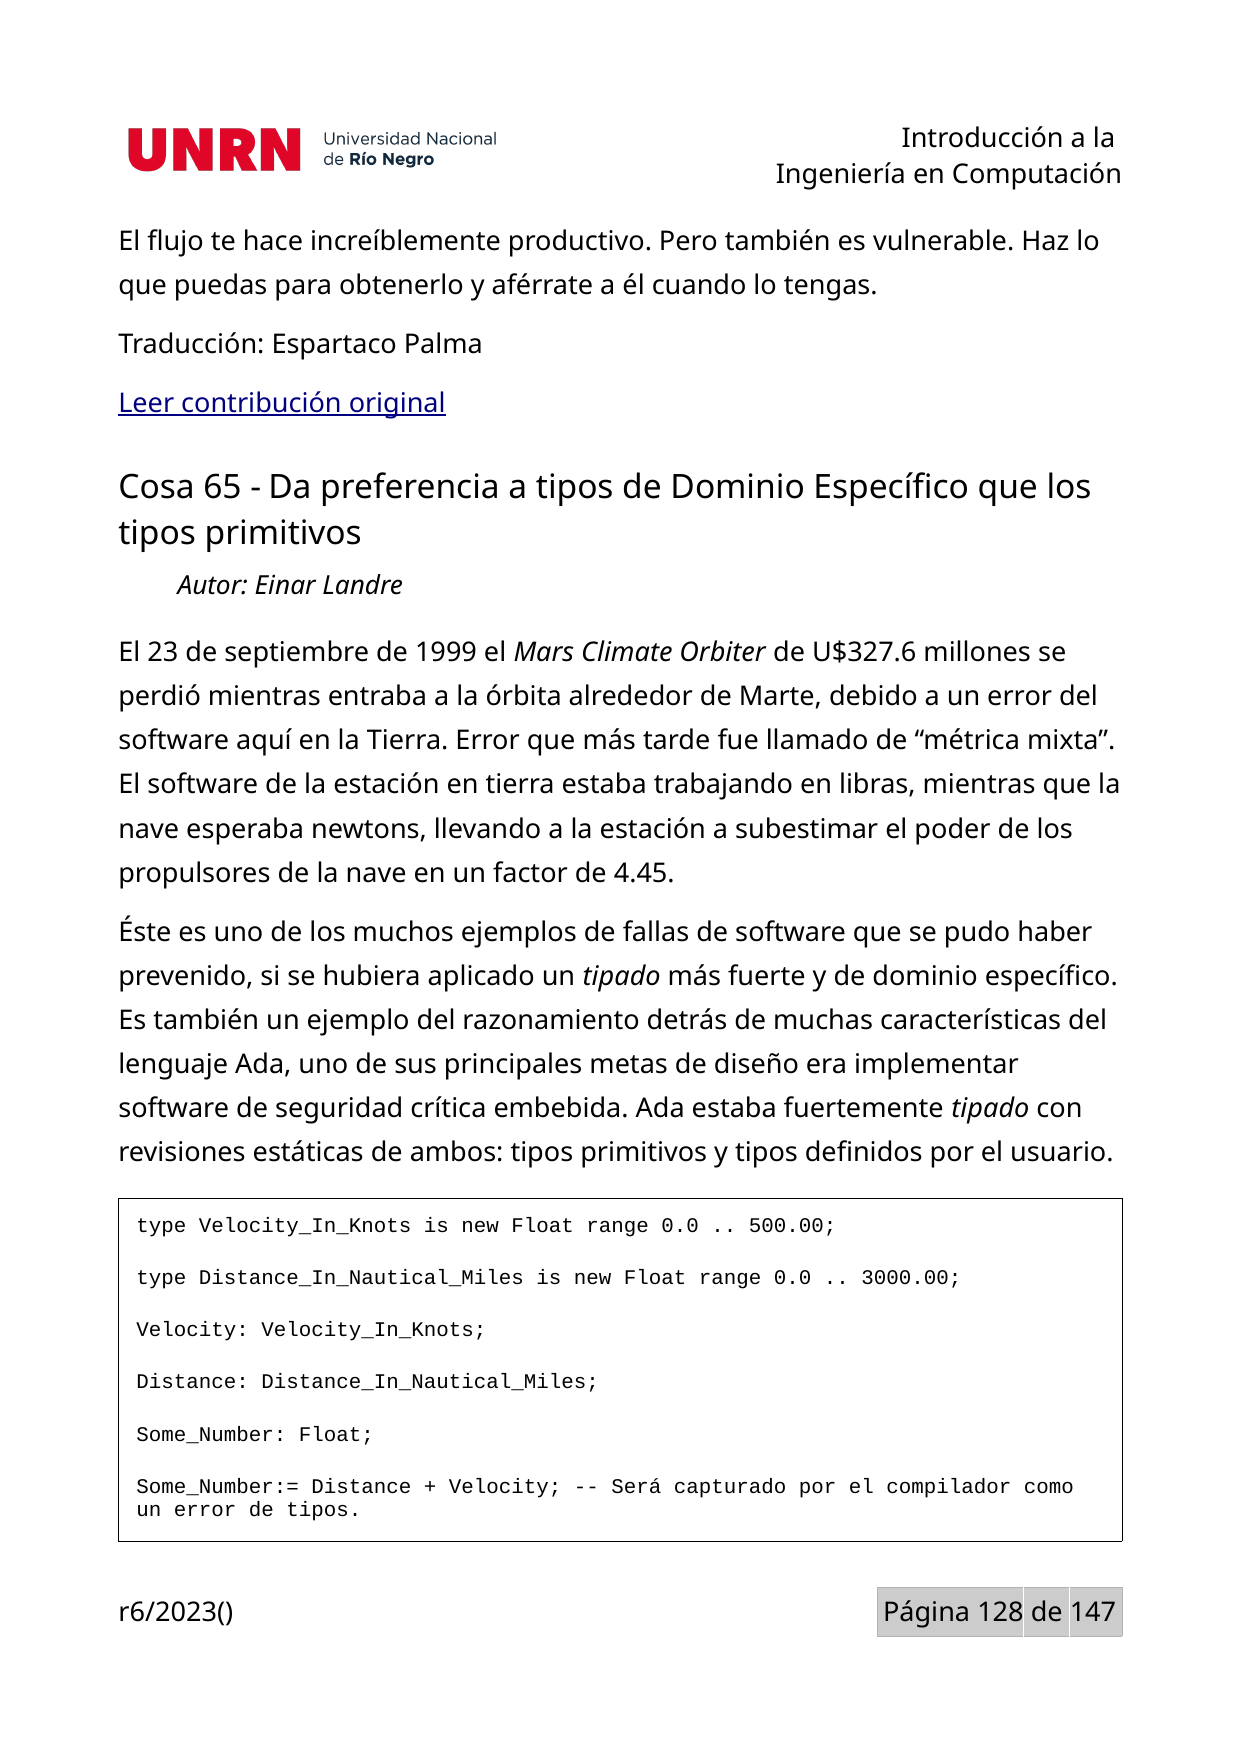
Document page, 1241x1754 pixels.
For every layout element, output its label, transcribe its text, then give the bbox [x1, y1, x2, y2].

text type Distance_In_Nautical_Miles is new Float range 0.0 .. 3000.00; [119, 1249, 1122, 1291]
subtitle Da preferencia a tipos de Dominio Específico que los tipos primitivos [118, 463, 1122, 554]
text Some_Number:= Distance + Velocity; -- Será capturado por el compilador como un error de tipos. [119, 1458, 1122, 1541]
text El flujo te hace increíblemente productivo. Pero también es vulnerable. Haz lo que puedas para obtenerlo y aférrate a él cuando lo tengas. [118, 221, 1122, 302]
text Éste es uno de los muchos ejemplos de fallas de software que se pudo haber prevenido, si se hubiera aplicado un tipado más fuerte y de dominio específico. Es también un ejemplo del razonamiento detrás de muchas características del lenguaje Ada, uno de sus principales metas de diseño era implementar software de seguridad crítica embebida. Ada estaba fuertemente tipado con revisiones estáticas de ambos: tipos primitivos y tipos definidos por el usuario. [118, 912, 1122, 1170]
text Autor: Einar Landre [177, 567, 1122, 602]
picture [118, 118, 505, 180]
text Some_Number: Float; [119, 1406, 1122, 1447]
text Leer contribución original [118, 383, 1122, 420]
text type Velocity_In_Knots is new Float range 0.0 .. 500.00; [119, 1199, 1122, 1239]
text Distance: Distance_In_Nautical_Miles; [119, 1354, 1122, 1395]
text Traducción: Espartaco Palma [118, 324, 1122, 361]
text Velocity: Velocity_In_Knots; [119, 1302, 1122, 1343]
text El 23 de septiembre de 1999 el Mars Climate Orbiter de U$327.6 millones se perdió mientras entraba a la órbita alrededor de Marte, debido a un error del software aquí en la Tierra. Error que más tarde fue llamado de “métrica mixta”. El software de la estación en tierra estaba trabajando en libras, mientras que la nave esperaba newtons, llevando a la estación a subestimar el poder de los propulsores de la nave en un factor de 4.45. [118, 632, 1122, 890]
